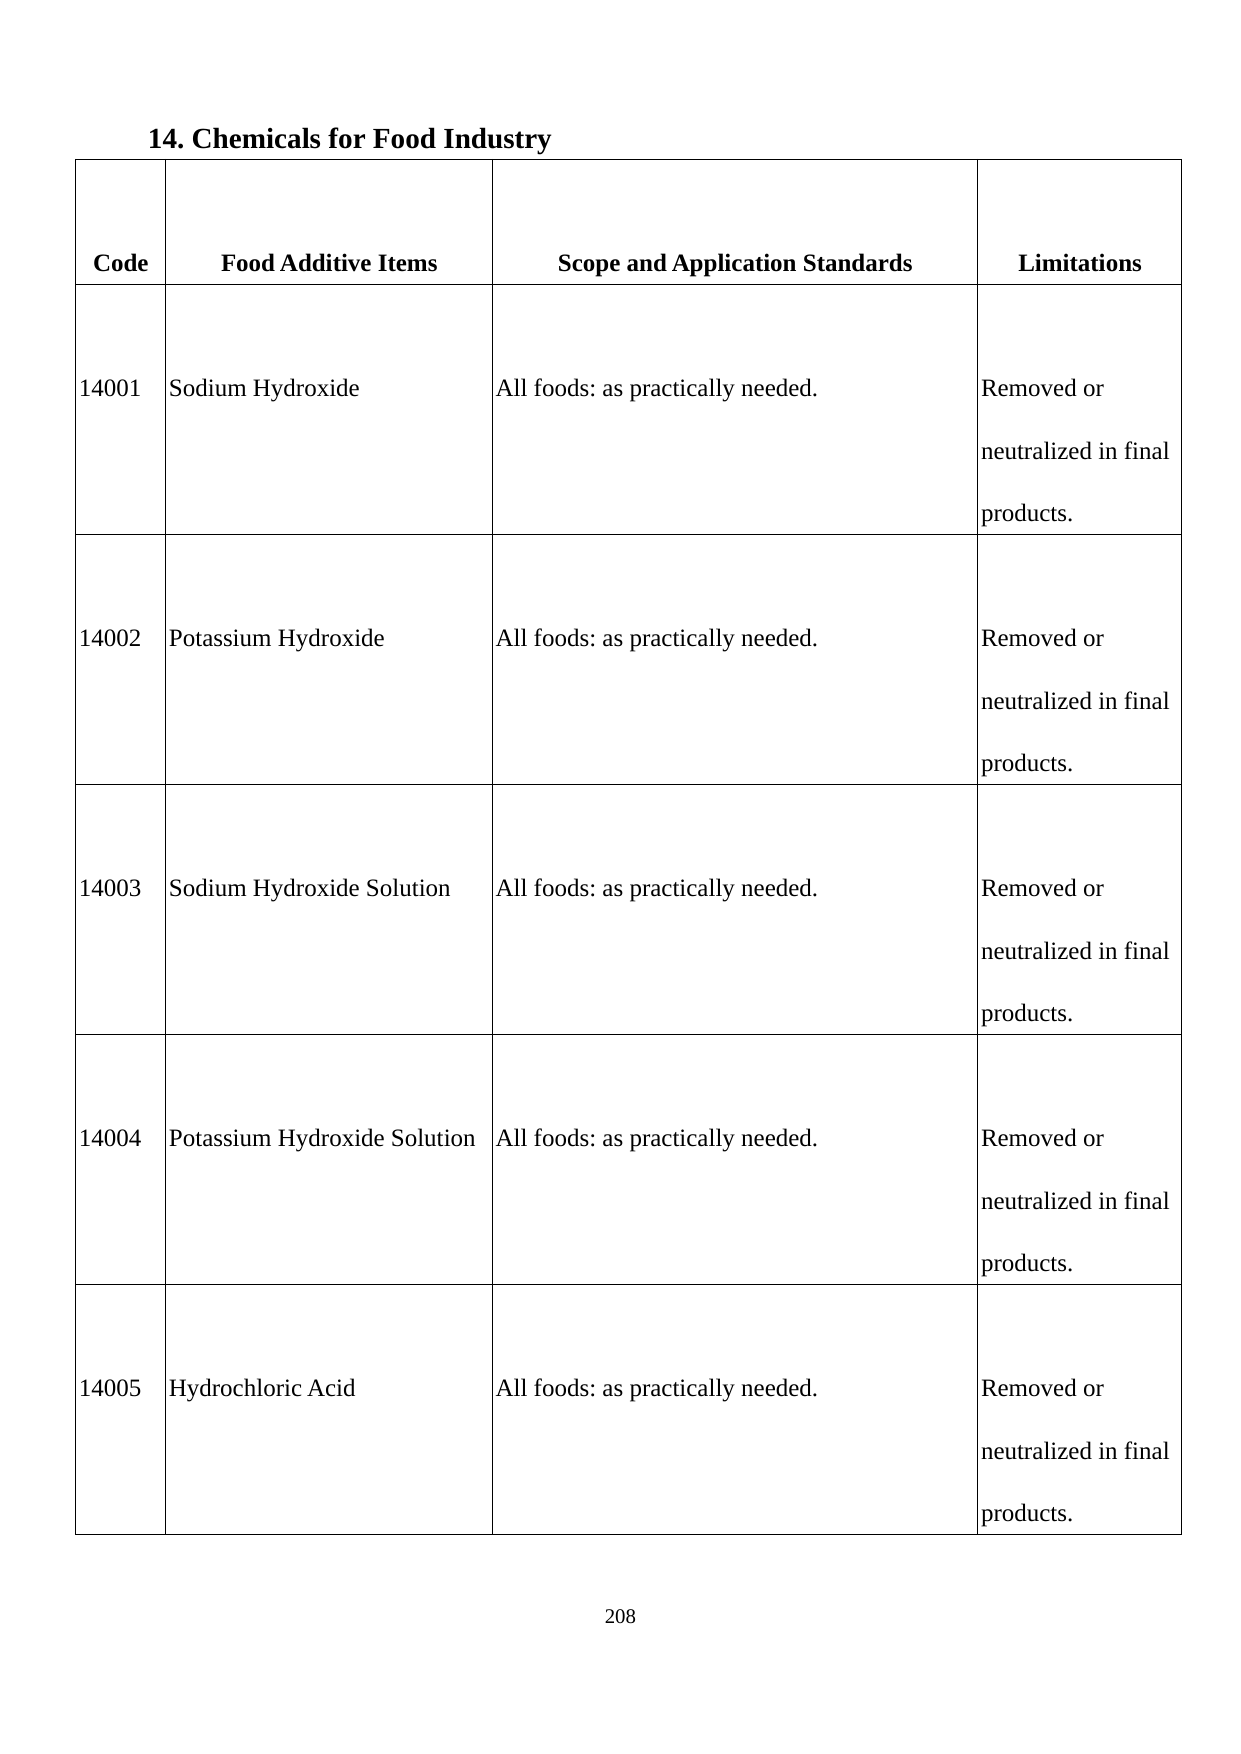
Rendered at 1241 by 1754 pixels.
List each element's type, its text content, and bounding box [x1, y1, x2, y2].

table_cell 14005 [76, 1285, 165, 1534]
table_header Code [76, 160, 165, 284]
text 14. Chemicals for Food Industry [148, 96, 1092, 159]
table_cell All foods: as practically needed. [493, 535, 977, 784]
table_cell Removed or neutralized in final products. [978, 1035, 1181, 1284]
table_cell All foods: as practically needed. [493, 1035, 977, 1284]
table_cell Potassium Hydroxide Solution [166, 1035, 492, 1284]
table_cell 14004 [76, 1035, 165, 1284]
table_cell All foods: as practically needed. [493, 1285, 977, 1534]
table_cell Removed or neutralized in final products. [978, 1285, 1181, 1534]
table_cell All foods: as practically needed. [493, 785, 977, 1034]
table_cell Sodium Hydroxide [166, 285, 492, 534]
table_cell Removed or neutralized in final products. [978, 535, 1181, 784]
table_header Scope and Application Standards [493, 160, 977, 284]
table_cell 14002 [76, 535, 165, 784]
table_cell Sodium Hydroxide Solution [166, 785, 492, 1034]
table_cell Potassium Hydroxide [166, 535, 492, 784]
table_cell Removed or neutralized in final products. [978, 785, 1181, 1034]
table_cell Hydrochloric Acid [166, 1285, 492, 1534]
table_cell 14001 [76, 285, 165, 534]
table_cell All foods: as practically needed. [493, 285, 977, 534]
table_cell Removed or neutralized in final products. [978, 285, 1181, 534]
table_cell 14003 [76, 785, 165, 1034]
table_header Limitations [978, 160, 1181, 284]
table_header Food Additive Items [166, 160, 492, 284]
